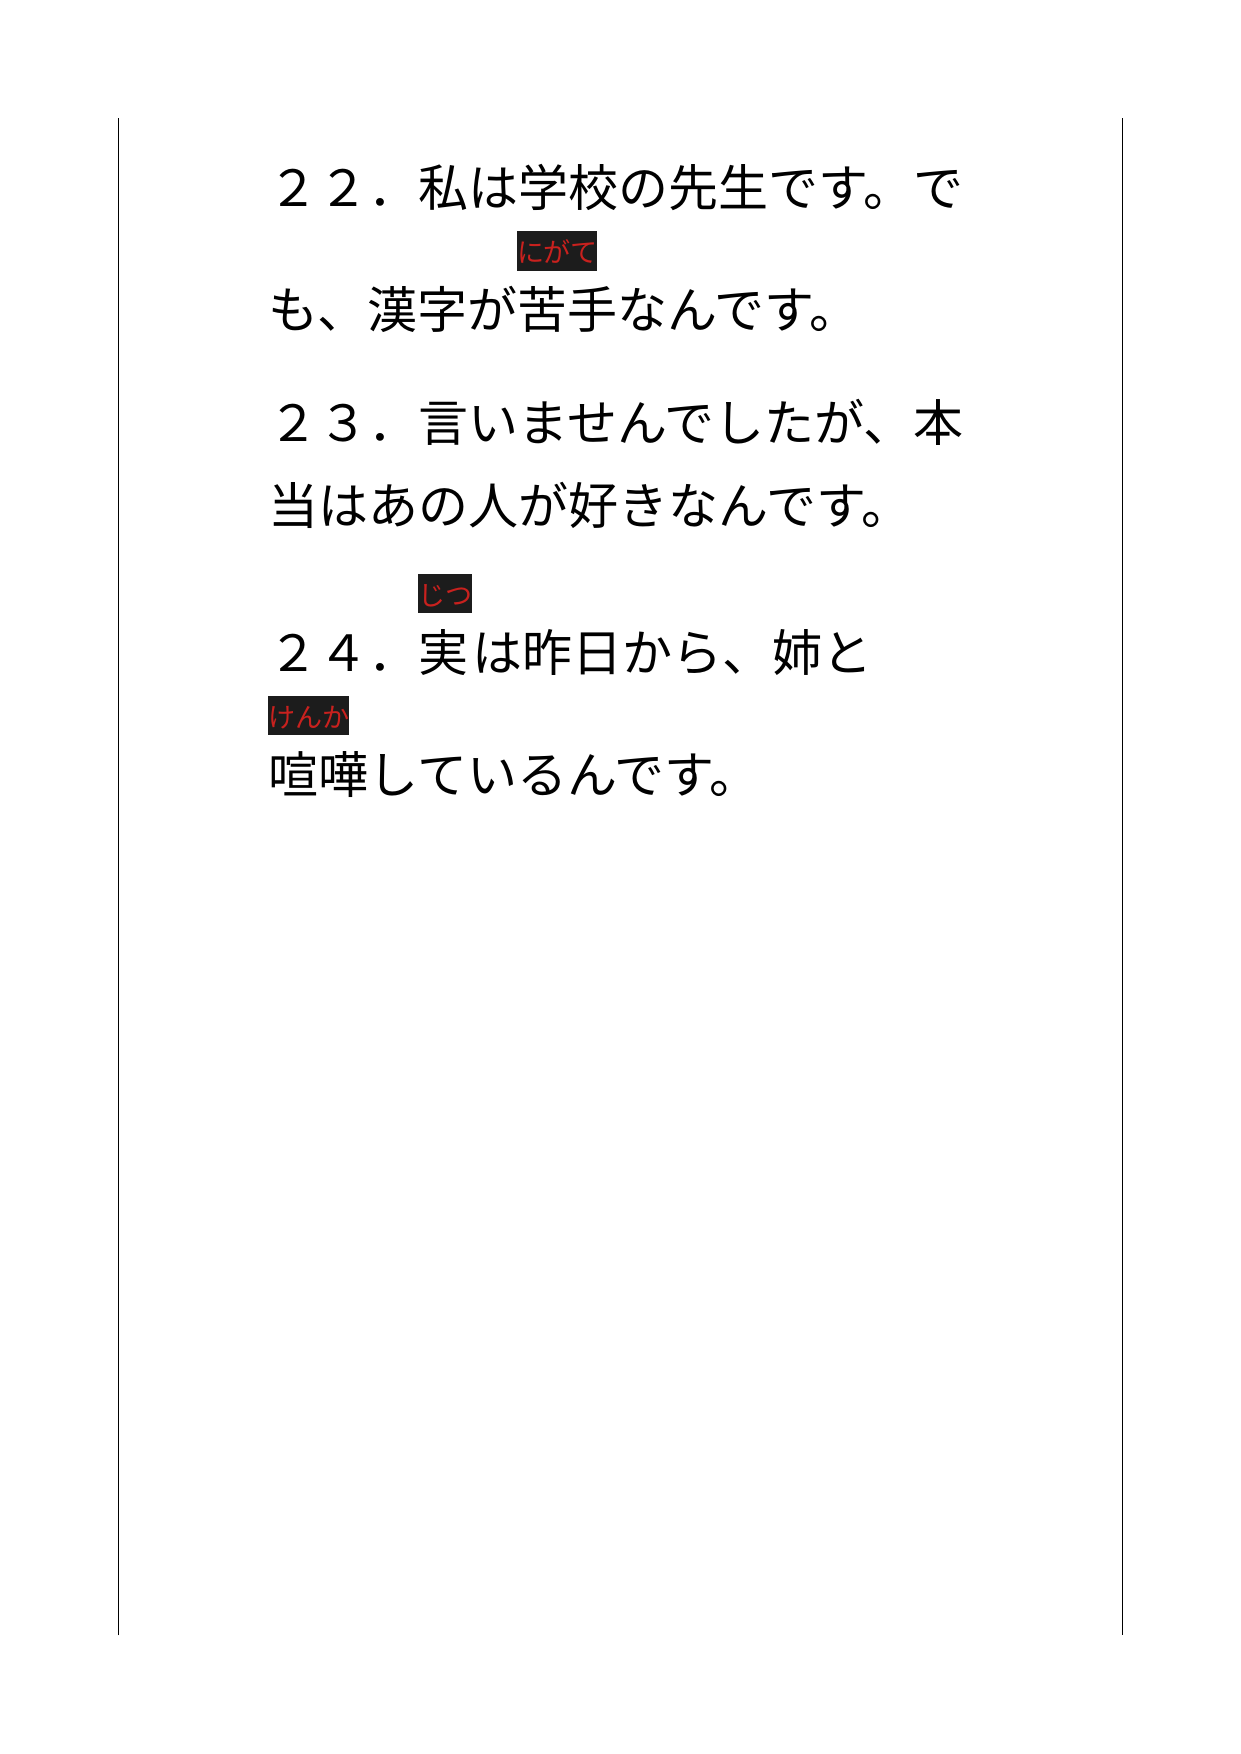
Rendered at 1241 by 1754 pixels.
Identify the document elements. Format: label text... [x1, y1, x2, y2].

text ２２．私は学校の先生です。でも、漢字が苦手にがてなんです。 [268, 148, 972, 343]
text ２４．実じつは昨日から、姉と喧嘩けんかしているんです。 [268, 574, 972, 808]
text ２３．言いませんでしたが、本当はあの人が好きなんです。 [268, 383, 972, 539]
